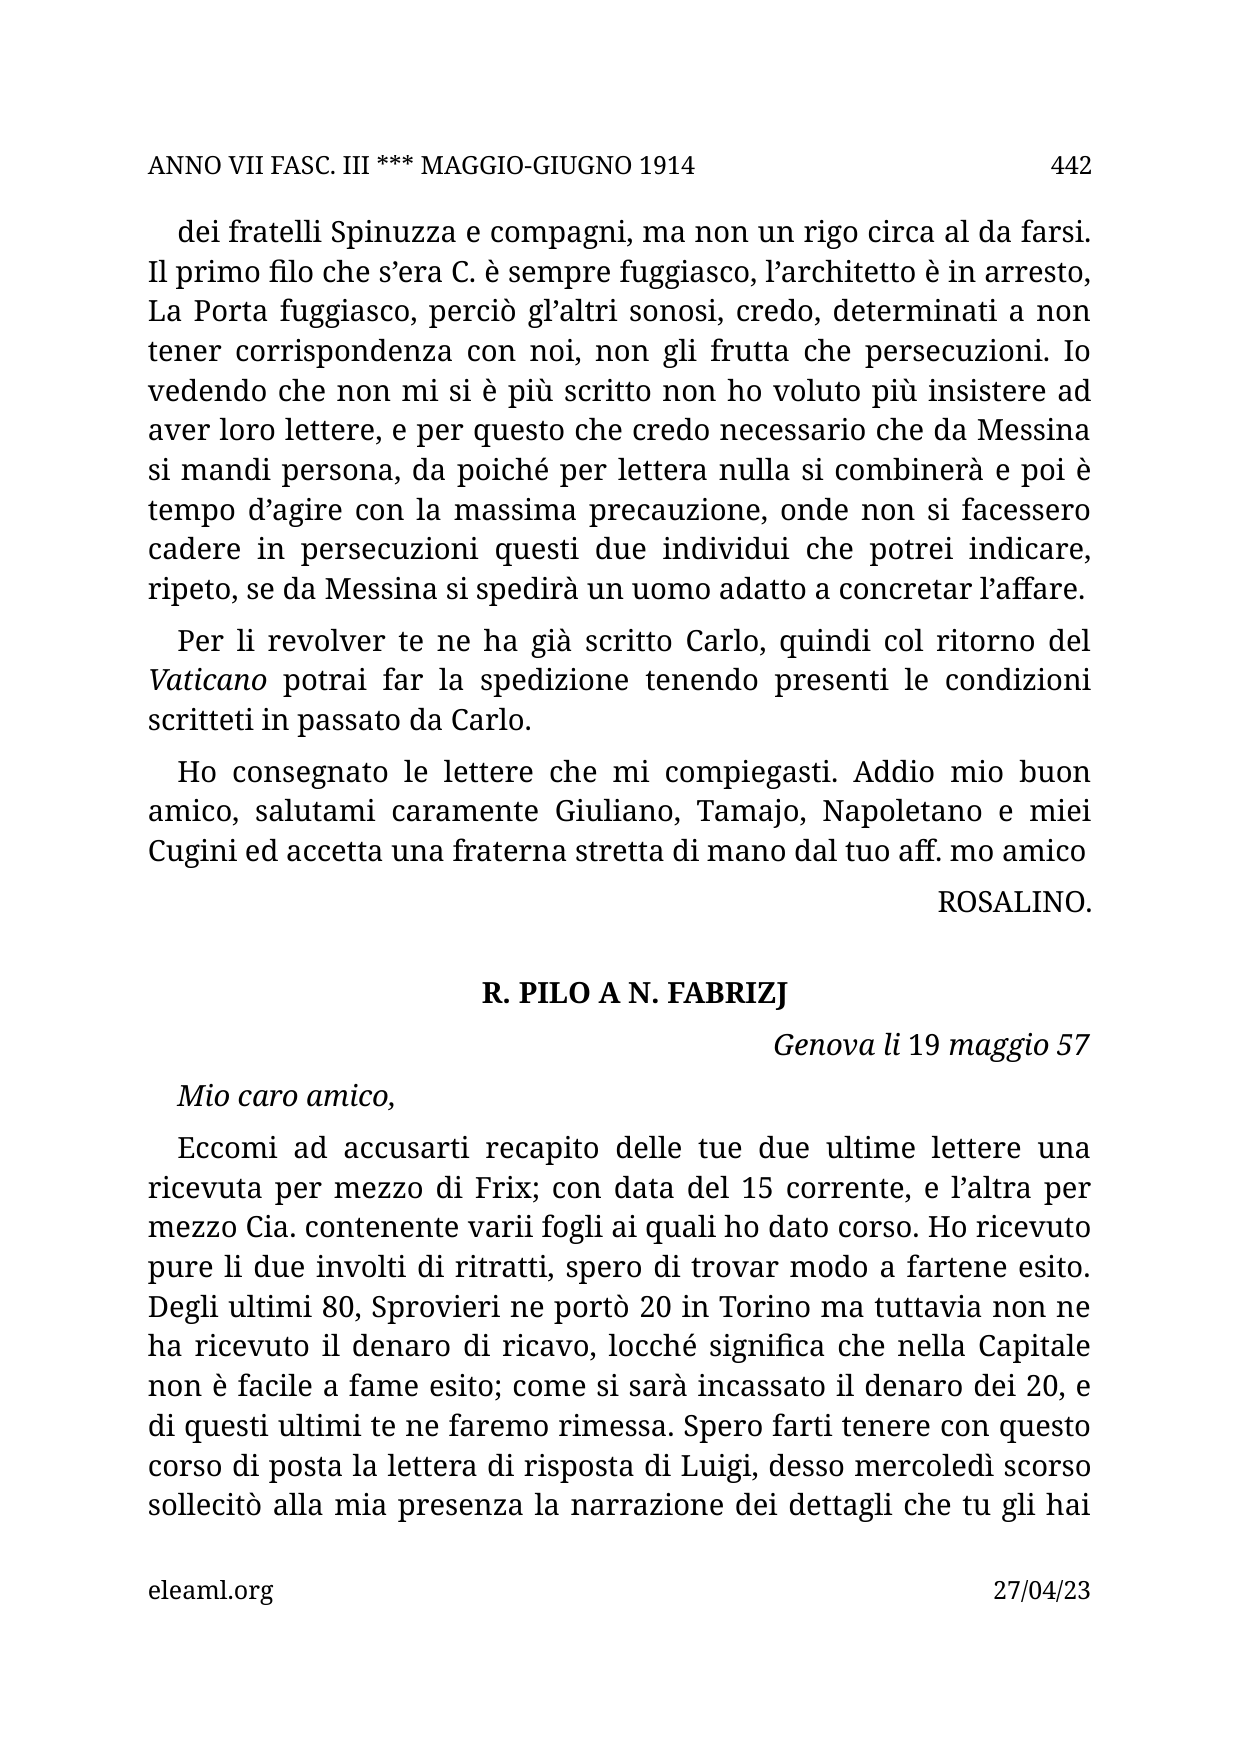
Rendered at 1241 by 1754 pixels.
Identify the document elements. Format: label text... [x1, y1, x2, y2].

text ROSALINO. [148, 882, 1093, 921]
text dei fratelli Spinuzza e compagni, ma non un rigo circa al da farsi. Il primo filo che s’era C. è sempre fuggiasco, l’architetto è in arresto, La Porta fuggiasco, perciò gl’altri sonosi, credo, determinati a non tener corrispondenza con noi, non gli frutta che persecuzioni. Io vedendo che non mi si è più scritto non ho voluto più insistere ad aver loro lettere, e per questo che credo necessario che da Messina si mandi persona, da poiché per lettera nulla si combinerà e poi è tempo d’agire con la massima precauzione, onde non si facessero cadere in persecuzioni questi due individui che potrei indicare, ripeto, se da Messina si spedirà un uomo adatto a concretar l’affare. [148, 211, 1093, 608]
text Eccomi ad accusarti recapito delle tue due ultime lettere una ricevuta per mezzo di Frix; con data del 15 corrente, e l’altra per mezzo Cia. contenente varii fogli ai quali ho dato corso. Ho ricevuto pure li due involti di ritratti, spero di trovar modo a fartene esito. Degli ultimi 80, Sprovieri ne portò 20 in Torino ma tuttavia non ne ha ricevuto il denaro di ricavo, locché significa che nella Capitale non è facile a fame esito; come si sarà incassato il denaro dei 20, e di questi ultimi te ne faremo rimessa. Spero farti tenere con questo corso di posta la lettera di risposta di Luigi, desso mercoledì scorso sollecitò alla mia presenza la narrazione dei dettagli che tu gli hai [148, 1127, 1093, 1524]
text Genova li 19 maggio 57 [148, 1024, 1093, 1064]
text Per li revolver te ne ha già scritto Carlo, quindi col ritorno del Vaticano potrai far la spedizione tenendo presenti le condizioni scritteti in passato da Carlo. [148, 620, 1093, 739]
subtitle R. PILO A N. FABRIZJ [148, 973, 1093, 1012]
text Ho consegnato le lettere che mi compiegasti. Addio mio buon amico, salutami caramente Giuliano, Tamajo, Napoletano e miei Cugini ed accetta una fraterna stretta di mano dal tuo aff. mo amico [148, 751, 1093, 870]
text Mio caro amico, [148, 1076, 1093, 1115]
